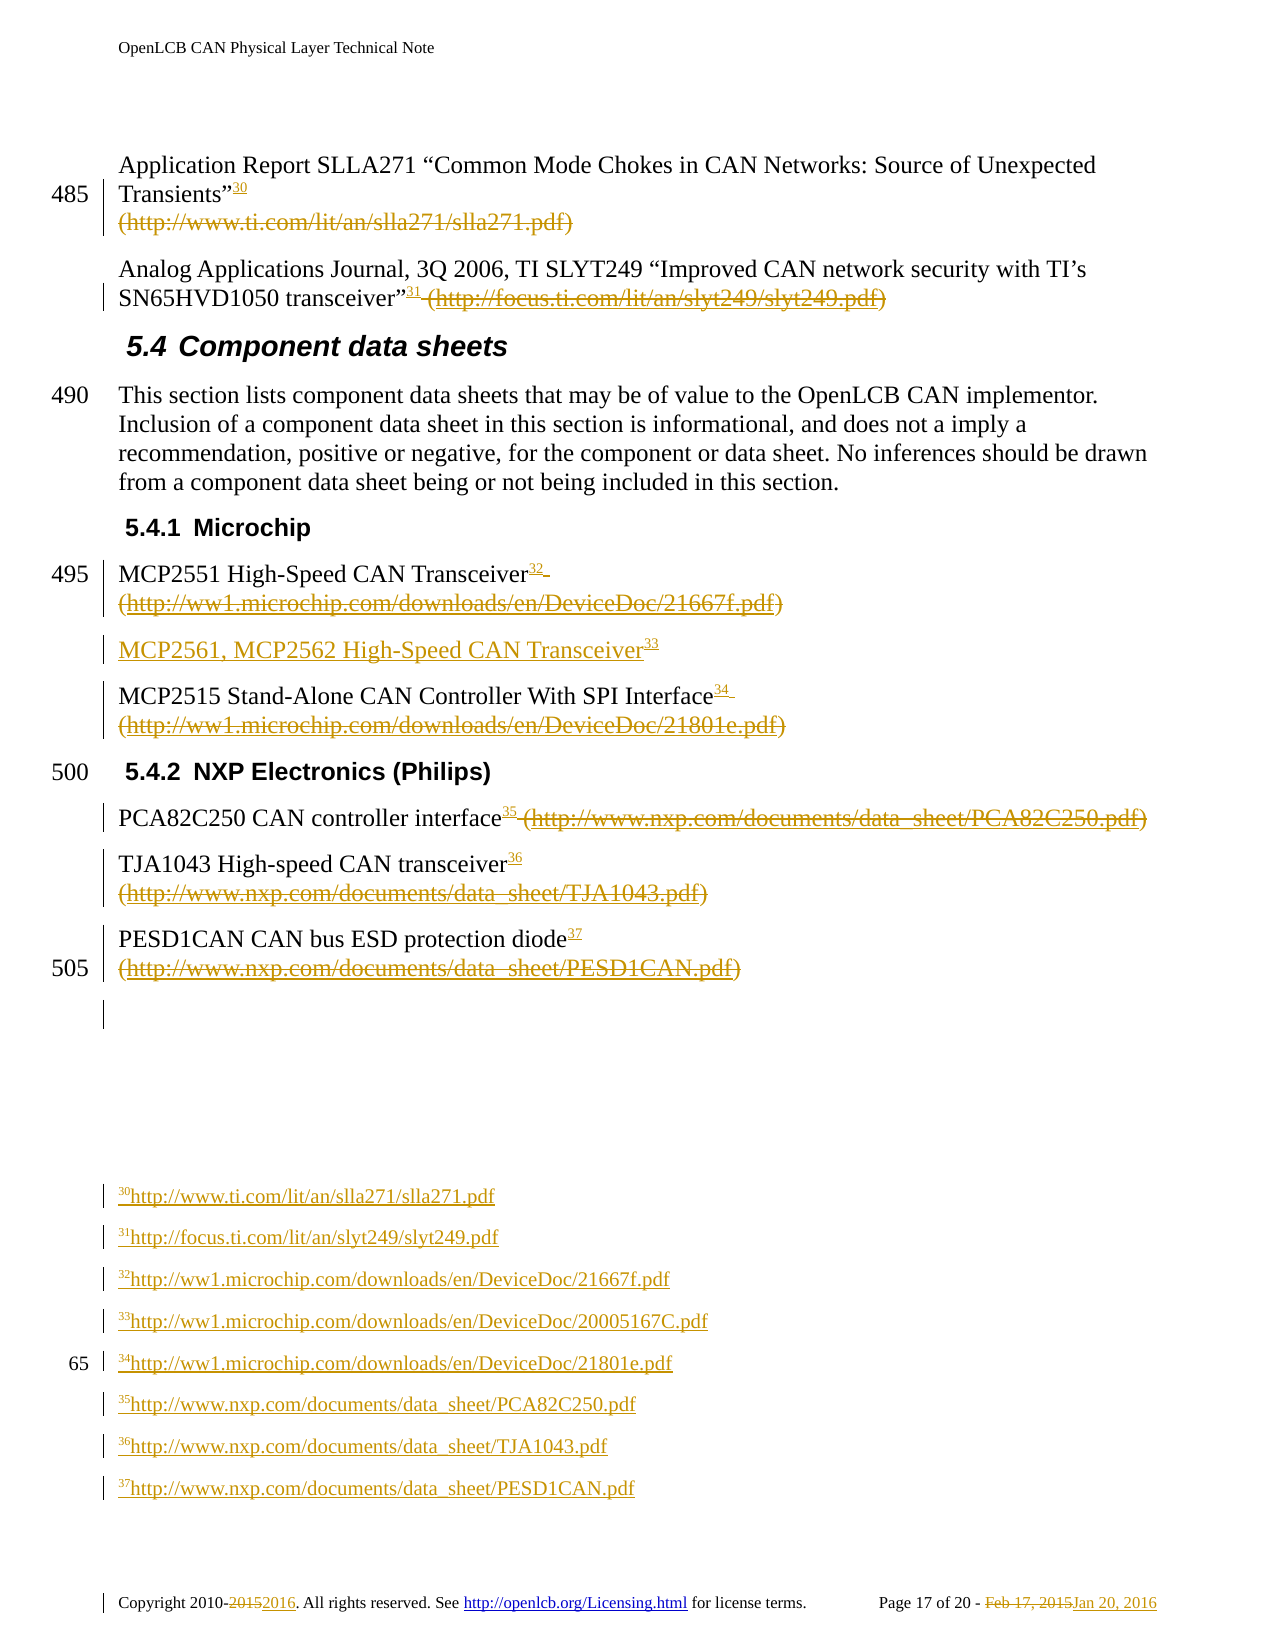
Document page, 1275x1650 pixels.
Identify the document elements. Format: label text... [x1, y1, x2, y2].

subtitle Component data sheets [118, 329, 1157, 363]
text http://www.nxp.com/documents/data_sheet/PESD1CAN.pdf [118, 1476, 1157, 1500]
text http://www.ti.com/lit/an/slla271/slla271.pdf [118, 1183, 1157, 1208]
text This section lists component data sheets that may be of value to the OpenLCB CAN implementor. Inclusion of a component data sheet in this section is informational, and does not a imply a recommendation, positive or negative, for the component or data sheet. No inferences should be drawn from a component data sheet being or not being included in this section. [118, 380, 1157, 495]
text http://www.nxp.com/documents/data_sheet/PCA82C250.pdf [118, 1392, 1157, 1416]
text http://ww1.microchip.com/downloads/en/DeviceDoc/20005167C.pdf [118, 1309, 1157, 1333]
text http://ww1.microchip.com/downloads/en/DeviceDoc/21667f.pdf [118, 1267, 1157, 1291]
text http://ww1.microchip.com/downloads/en/DeviceDoc/21801e.pdf [118, 1351, 1157, 1375]
text http://focus.ti.com/lit/an/slyt249/slyt249.pdf [118, 1225, 1157, 1249]
subtitle Microchip [118, 513, 1157, 542]
text PCA82C250 CAN controller interface [118, 803, 1157, 832]
text MCP2561, MCP2562 High-Speed CAN Transceiver [118, 635, 1157, 663]
text PESD1CAN CAN bus ESD protection diode [118, 924, 1157, 1028]
subtitle NXP Electronics (Philips) [118, 756, 1157, 785]
text TJA1043 High-speed CAN transceiver [118, 849, 1157, 907]
text http://www.nxp.com/documents/data_sheet/TJA1043.pdf [118, 1434, 1157, 1458]
text MCP2551 High-Speed CAN Transceiver [118, 559, 1157, 617]
text Application Report SLLA271 “Common Mode Chokes in CAN Networks: Source of Unexpected Transients” [118, 150, 1157, 236]
text MCP2515 Stand-Alone CAN Controller With SPI Interface [118, 681, 1157, 739]
text Analog Applications Journal, 3Q 2006, TI SLYT249 “Improved CAN network security with TI’s SN65HVD1050 transceiver” [118, 254, 1157, 311]
